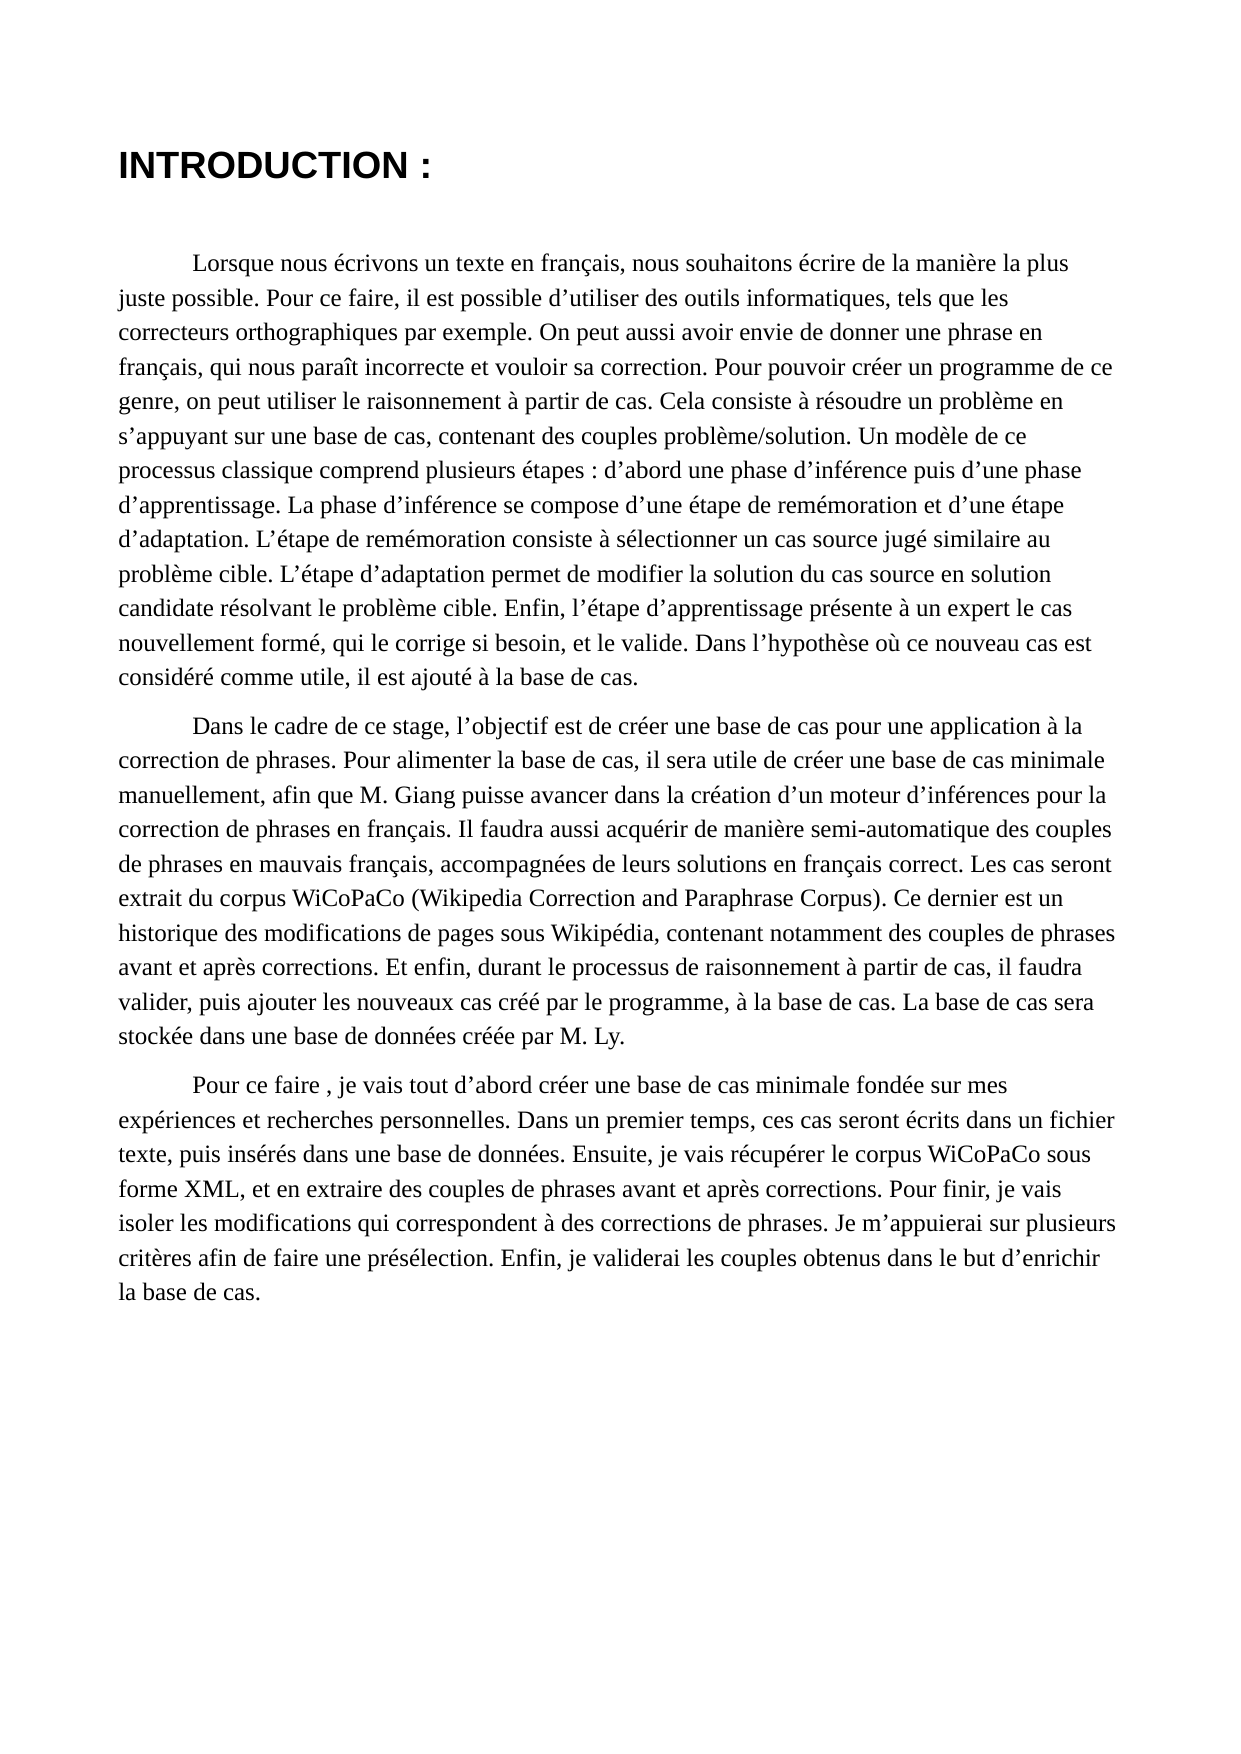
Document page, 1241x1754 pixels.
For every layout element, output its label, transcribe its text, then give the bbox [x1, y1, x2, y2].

text Lorsque nous écrivons un texte en français, nous souhaitons écrire de la manière la plus juste possible. Pour ce faire, il est possible d’utiliser des outils informatiques, tels que les correcteurs orthographiques par exemple. On peut aussi avoir envie de donner une phrase en français, qui nous paraît incorrecte et vouloir sa correction. Pour pouvoir créer un programme de ce genre, on peut utiliser le raisonnement à partir de cas. Cela consiste à résoudre un problème en s’appuyant sur une base de cas, contenant des couples problème/solution. Un modèle de ce processus classique comprend plusieurs étapes : d’abord une phase d’inférence puis d’une phase d’apprentissage. La phase d’inférence se compose d’une étape de remémoration et d’une étape d’adaptation. L’étape de remémoration consiste à sélectionner un cas source jugé similaire au problème cible. L’étape d’adaptation permet de modifier la solution du cas source en solution candidate résolvant le problème cible. Enfin, l’étape d’apprentissage présente à un expert le cas nouvellement formé, qui le corrige si besoin, et le valide. Dans l’hypothèse où ce nouveau cas est considéré comme utile, il est ajouté à la base de cas. [118, 248, 1122, 691]
subtitle INTRODUCTION : [118, 143, 1122, 187]
text Dans le cadre de ce stage, l’objectif est de créer une base de cas pour une application à la correction de phrases. Pour alimenter la base de cas, il sera utile de créer une base de cas minimale manuellement, afin que M. Giang puisse avancer dans la création d’un moteur d’inférences pour la correction de phrases en français. Il faudra aussi acquérir de manière semi-automatique des couples de phrases en mauvais français, accompagnées de leurs solutions en français correct. Les cas seront extrait du corpus WiCoPaCo (Wikipedia Correction and Paraphrase Corpus). Ce dernier est un historique des modifications de pages sous Wikipédia, contenant notamment des couples de phrases avant et après corrections. Et enfin, durant le processus de raisonnement à partir de cas, il faudra valider, puis ajouter les nouveaux cas créé par le programme, à la base de cas. La base de cas sera stockée dans une base de données créée par M. Ly. [118, 711, 1122, 1050]
text Pour ce faire , je vais tout d’abord créer une base de cas minimale fondée sur mes expériences et recherches personnelles. Dans un premier temps, ces cas seront écrits dans un fichier texte, puis insérés dans une base de données. Ensuite, je vais récupérer le corpus WiCoPaCo sous forme XML, et en extraire des couples de phrases avant et après corrections. Pour finir, je vais isoler les modifications qui correspondent à des corrections de phrases. Je m’appuierai sur plusieurs critères afin de faire une présélection. Enfin, je validerai les couples obtenus dans le but d’enrichir la base de cas. [118, 1071, 1122, 1306]
